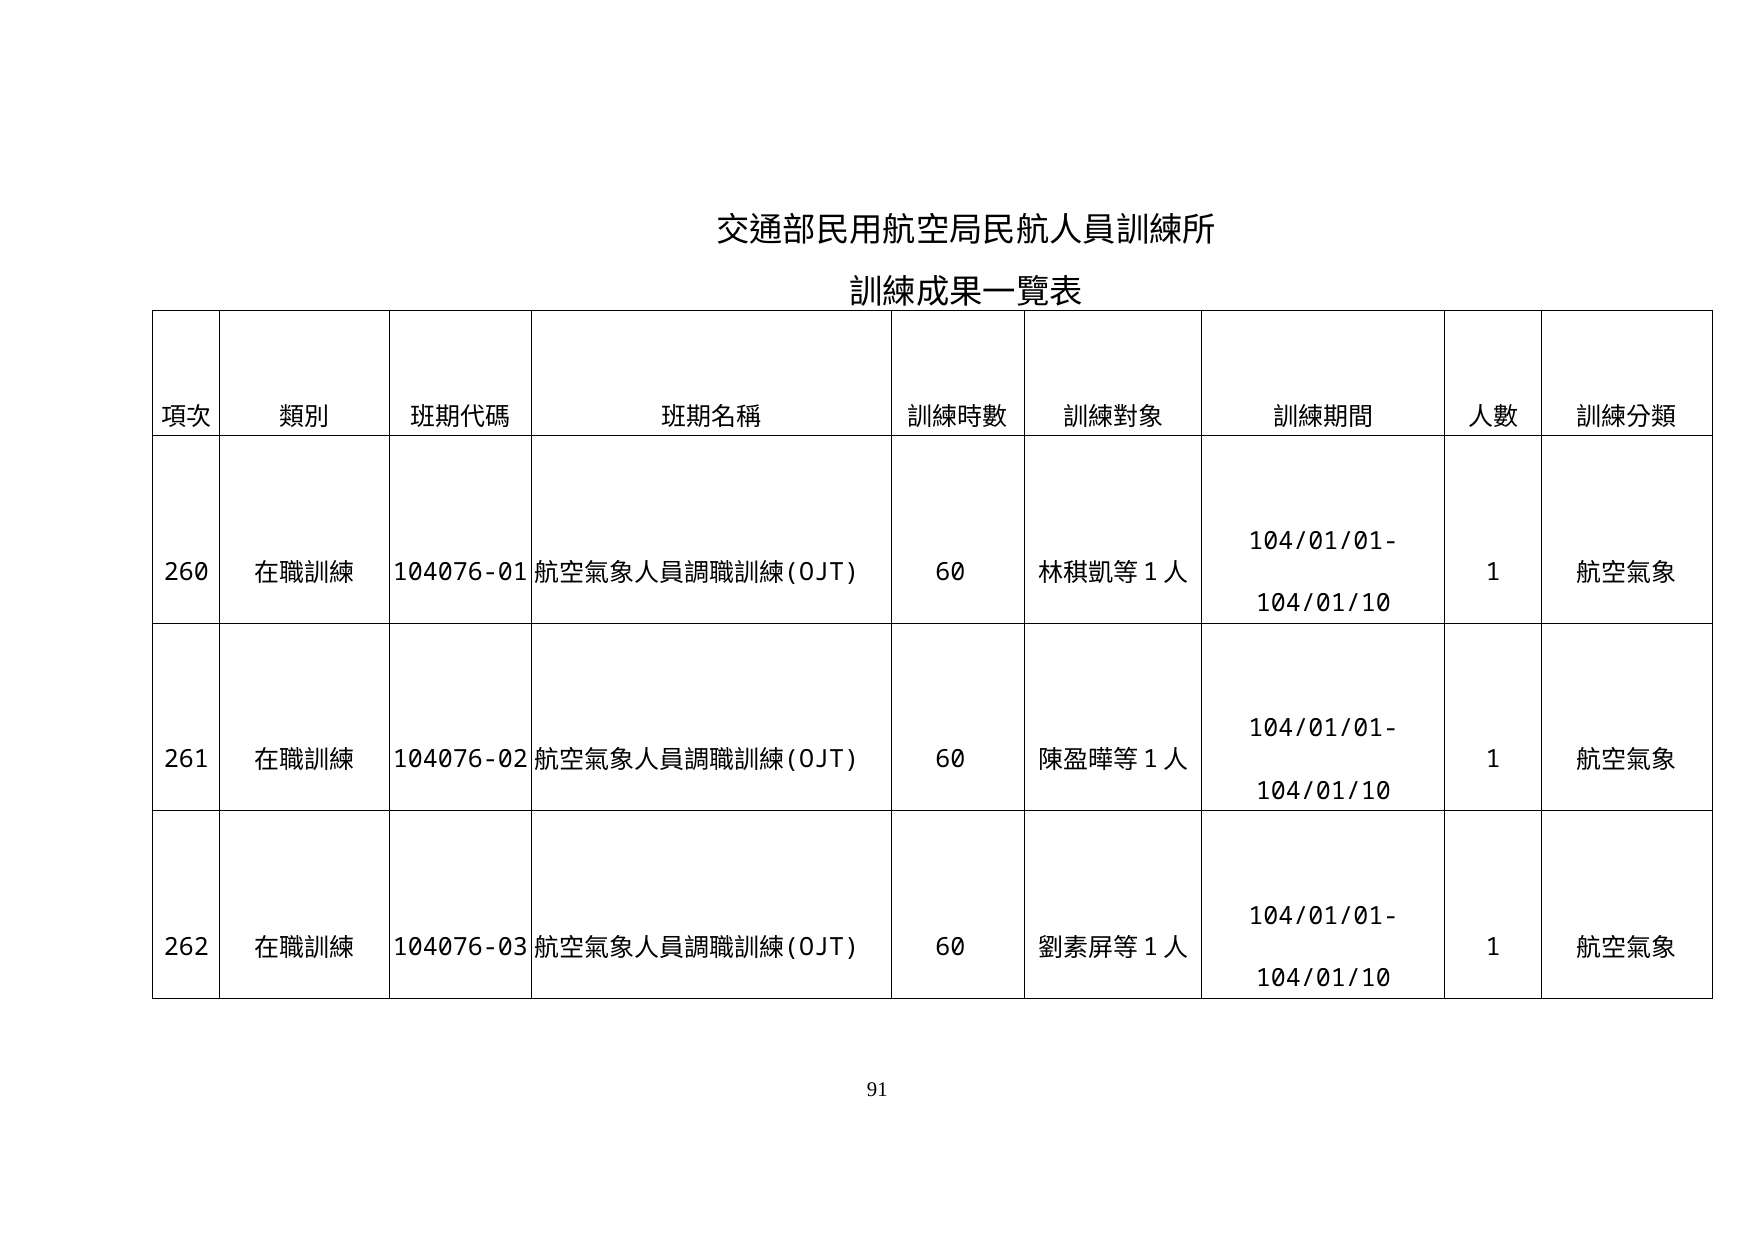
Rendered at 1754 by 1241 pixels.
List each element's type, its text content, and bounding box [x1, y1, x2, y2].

table_cell 訓練期間 [1202, 311, 1444, 435]
table_cell 260 [153, 436, 219, 623]
table_cell 261 [153, 624, 219, 810]
table_cell 104076-03 [390, 811, 531, 998]
table_cell 1 [1445, 624, 1541, 810]
table_cell 班期代碼 [390, 311, 531, 435]
table_cell 航空氣象 [1542, 624, 1712, 810]
table_cell 在職訓練 [220, 811, 389, 998]
table_cell 104076-01 [390, 436, 531, 623]
table_cell 項次 [153, 311, 219, 435]
table_cell [153, 248, 219, 310]
table_cell 訓練時數 [892, 311, 1024, 435]
table_cell 104/01/01-104/01/10 [1202, 436, 1444, 623]
table_cell 航空氣象人員調職訓練(OJT) [532, 811, 891, 998]
table_cell 航空氣象 [1542, 436, 1712, 623]
table_header [153, 185, 219, 248]
table_cell 人數 [1445, 311, 1541, 435]
table_cell 訓練對象 [1025, 311, 1201, 435]
table_cell 航空氣象人員調職訓練(OJT) [532, 624, 891, 810]
table_cell 類別 [220, 311, 389, 435]
table_cell 林稘凱等1人 [1025, 436, 1201, 623]
table_cell 104/01/01-104/01/10 [1202, 624, 1444, 810]
table_cell 劉素屏等1人 [1025, 811, 1201, 998]
table_cell 104/01/01-104/01/10 [1202, 811, 1444, 998]
table_cell 1 [1445, 436, 1541, 623]
table_cell 訓練成果一覽表 [220, 248, 1712, 310]
table_cell 在職訓練 [220, 624, 389, 810]
table_header 交通部民用航空局民航人員訓練所 [220, 185, 1712, 248]
table_cell 陳盈曄等1人 [1025, 624, 1201, 810]
table_cell 262 [153, 811, 219, 998]
table_cell 在職訓練 [220, 436, 389, 623]
table_cell 航空氣象人員調職訓練(OJT) [532, 436, 891, 623]
table_cell 航空氣象 [1542, 811, 1712, 998]
table_cell 60 [892, 436, 1024, 623]
table_cell 1 [1445, 811, 1541, 998]
table_cell 60 [892, 811, 1024, 998]
table_cell 60 [892, 624, 1024, 810]
table_cell 訓練分類 [1542, 311, 1712, 435]
table_cell 班期名稱 [532, 311, 891, 435]
table_cell 104076-02 [390, 624, 531, 810]
